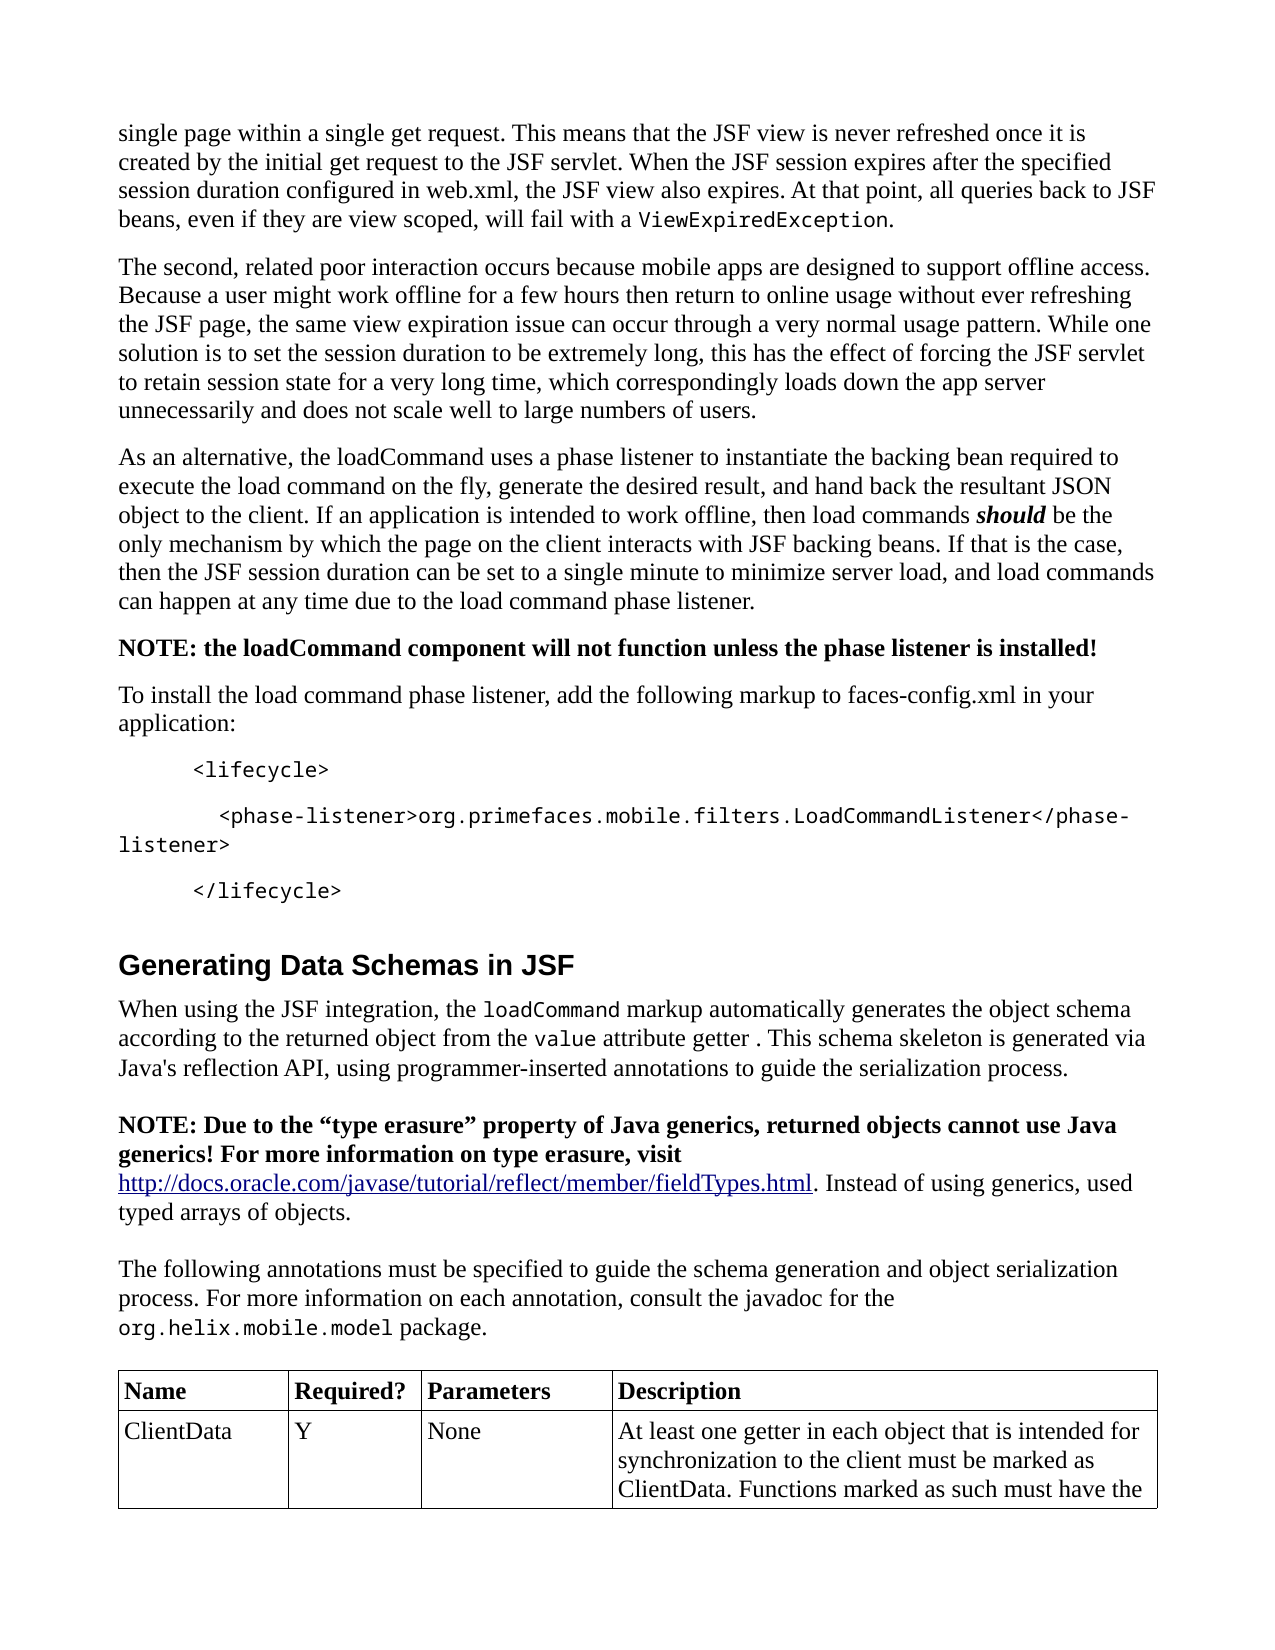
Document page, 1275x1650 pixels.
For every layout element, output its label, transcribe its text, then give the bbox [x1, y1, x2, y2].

text The following annotations must be specified to guide the schema generation and object serialization process. For more information on each annotation, consult the javadoc for the org.helix.mobile.model package. [118, 1254, 1157, 1341]
table_cell At least one getter in each object that is intended for synchronization to the client must be marked as ClientData. Functions marked as such must have the [613, 1411, 1157, 1508]
text When using the JSF integration, the loadCommand markup automatically generates the object schema according to the returned object from the value attribute getter . This schema skeleton is generated via Java's reflection API, using programmer-inserted annotations to guide the serialization process. [118, 994, 1157, 1082]
table_cell None [422, 1411, 612, 1508]
text single page within a single get request. This means that the JSF view is never refreshed once it is created by the initial get request to the JSF servlet. When the JSF session expires after the specified session duration configured in web.xml, the JSF view also expires. At that point, all queries back to JSF beans, even if they are view scoped, will fail with a ViewExpiredException. [118, 118, 1157, 234]
text </lifecycle> [118, 877, 1157, 905]
table_cell Y [289, 1411, 421, 1508]
text NOTE: the loadCommand component will not function unless the phase listener is installed! [118, 633, 1157, 662]
text <phase-listener>org.primefaces.mobile.filters.LoadCommandListener</phase-listener> [118, 802, 1157, 858]
table_cell ClientData [119, 1411, 288, 1508]
subtitle Generating Data Schemas in JSF [118, 948, 1157, 982]
text <lifecycle> [118, 755, 1157, 784]
table_header Parameters [422, 1371, 612, 1410]
text The second, related poor interaction occurs because mobile apps are designed to support offline access. Because a user might work offline for a few hours then return to online usage without ever refreshing the JSF page, the same view expiration issue can occur through a very normal usage pattern. While one solution is to set the session duration to be extremely long, this has the effect of forcing the JSF servlet to retain session state for a very long time, which correspondingly loads down the app server unnecessarily and does not scale well to large numbers of users. [118, 252, 1157, 424]
table_header Description [613, 1371, 1157, 1410]
text To install the load command phase listener, add the following markup to faces-config.xml in your application: [118, 680, 1157, 737]
table_header Required? [289, 1371, 421, 1410]
table_header Name [119, 1371, 288, 1410]
text As an alternative, the loadCommand uses a phase listener to instantiate the backing bean required to execute the load command on the fly, generate the desired result, and hand back the resultant JSON object to the client. If an application is intended to work offline, then load commands should be the only mechanism by which the page on the client interacts with JSF backing beans. If that is the case, then the JSF session duration can be set to a single minute to minimize server load, and load commands can happen at any time due to the load command phase listener. [118, 442, 1157, 615]
text NOTE: Due to the “type erasure” property of Java generics, returned objects cannot use Java generics! For more information on type erasure, visit http://docs.oracle.com/javase/tutorial/reflect/member/fieldTypes.html. Instead of using generics, used typed arrays of objects. [118, 1111, 1157, 1226]
